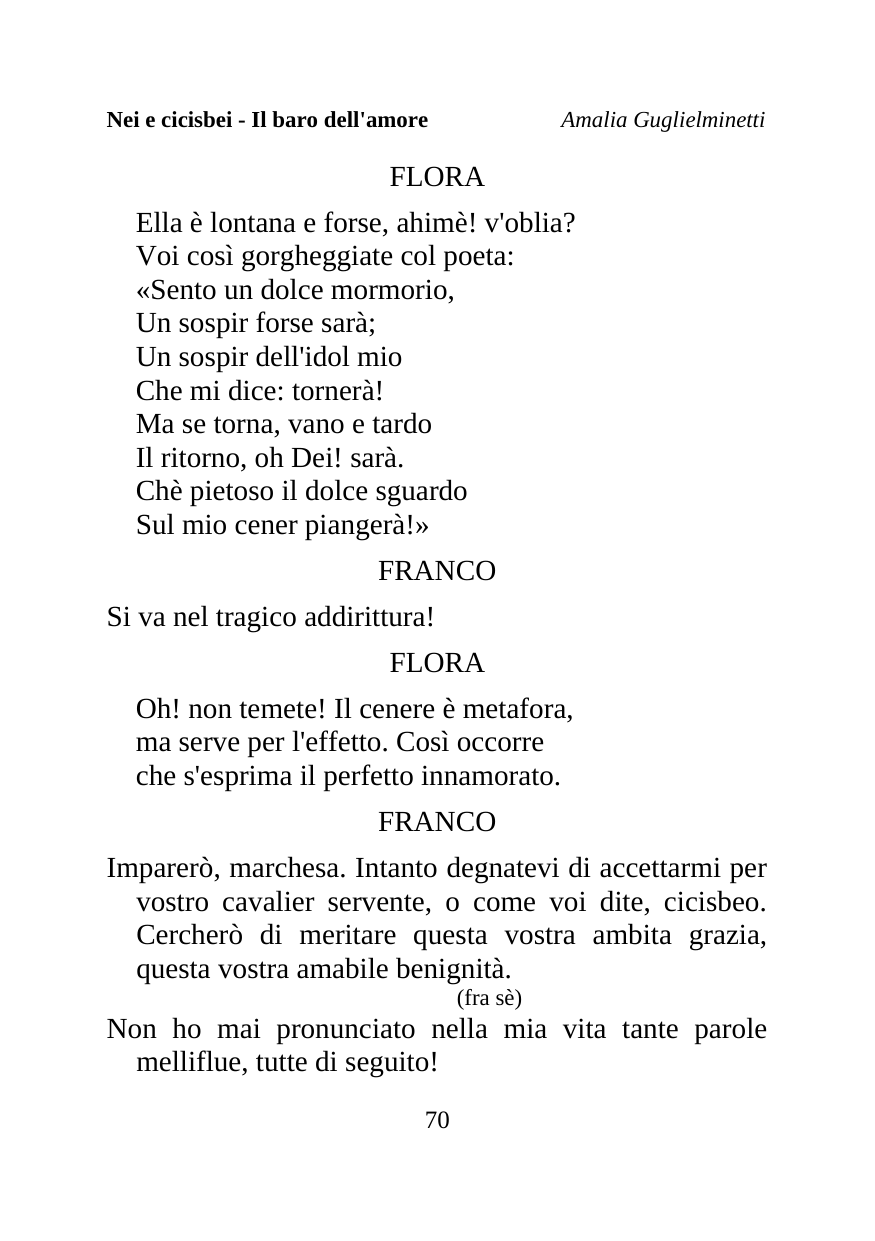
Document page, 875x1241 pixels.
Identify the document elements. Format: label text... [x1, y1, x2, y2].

text FLORA [106, 645, 768, 678]
text FLORA [106, 159, 768, 192]
text (fra sè) [457, 984, 768, 1011]
text Non ho mai pronunciato nella mia vita tante parole melliflue, tutte di seguito! [106, 1011, 768, 1078]
text Ella è lontana e forse, ahimè! v'oblia? Voi così gorgheggiate col poeta: «Sento un dolce mormorio, Un sospir forse sarà; Un sospir dell'idol mio Che mi dice: tornerà! Ma se torna, vano e tardo Il ritorno, oh Dei! sarà. Chè pietoso il dolce sguardo Sul mio cener piangerà!» [136, 205, 768, 540]
text FRANCO [106, 553, 768, 586]
text Imparerò, marchesa. Intanto degnatevi di accettarmi per vostro cavalier servente, o come voi dite, cicisbeo. Cercherò di meritare questa vostra ambita grazia, questa vostra amabile benignità. [106, 850, 768, 984]
text FRANCO [106, 804, 768, 838]
text Si va nel tragico addirittura! [106, 599, 768, 632]
text Oh! non temete! Il cenere è metafora, ma serve per l'effetto. Così occorre che s'esprima il perfetto innamorato. [136, 691, 768, 792]
